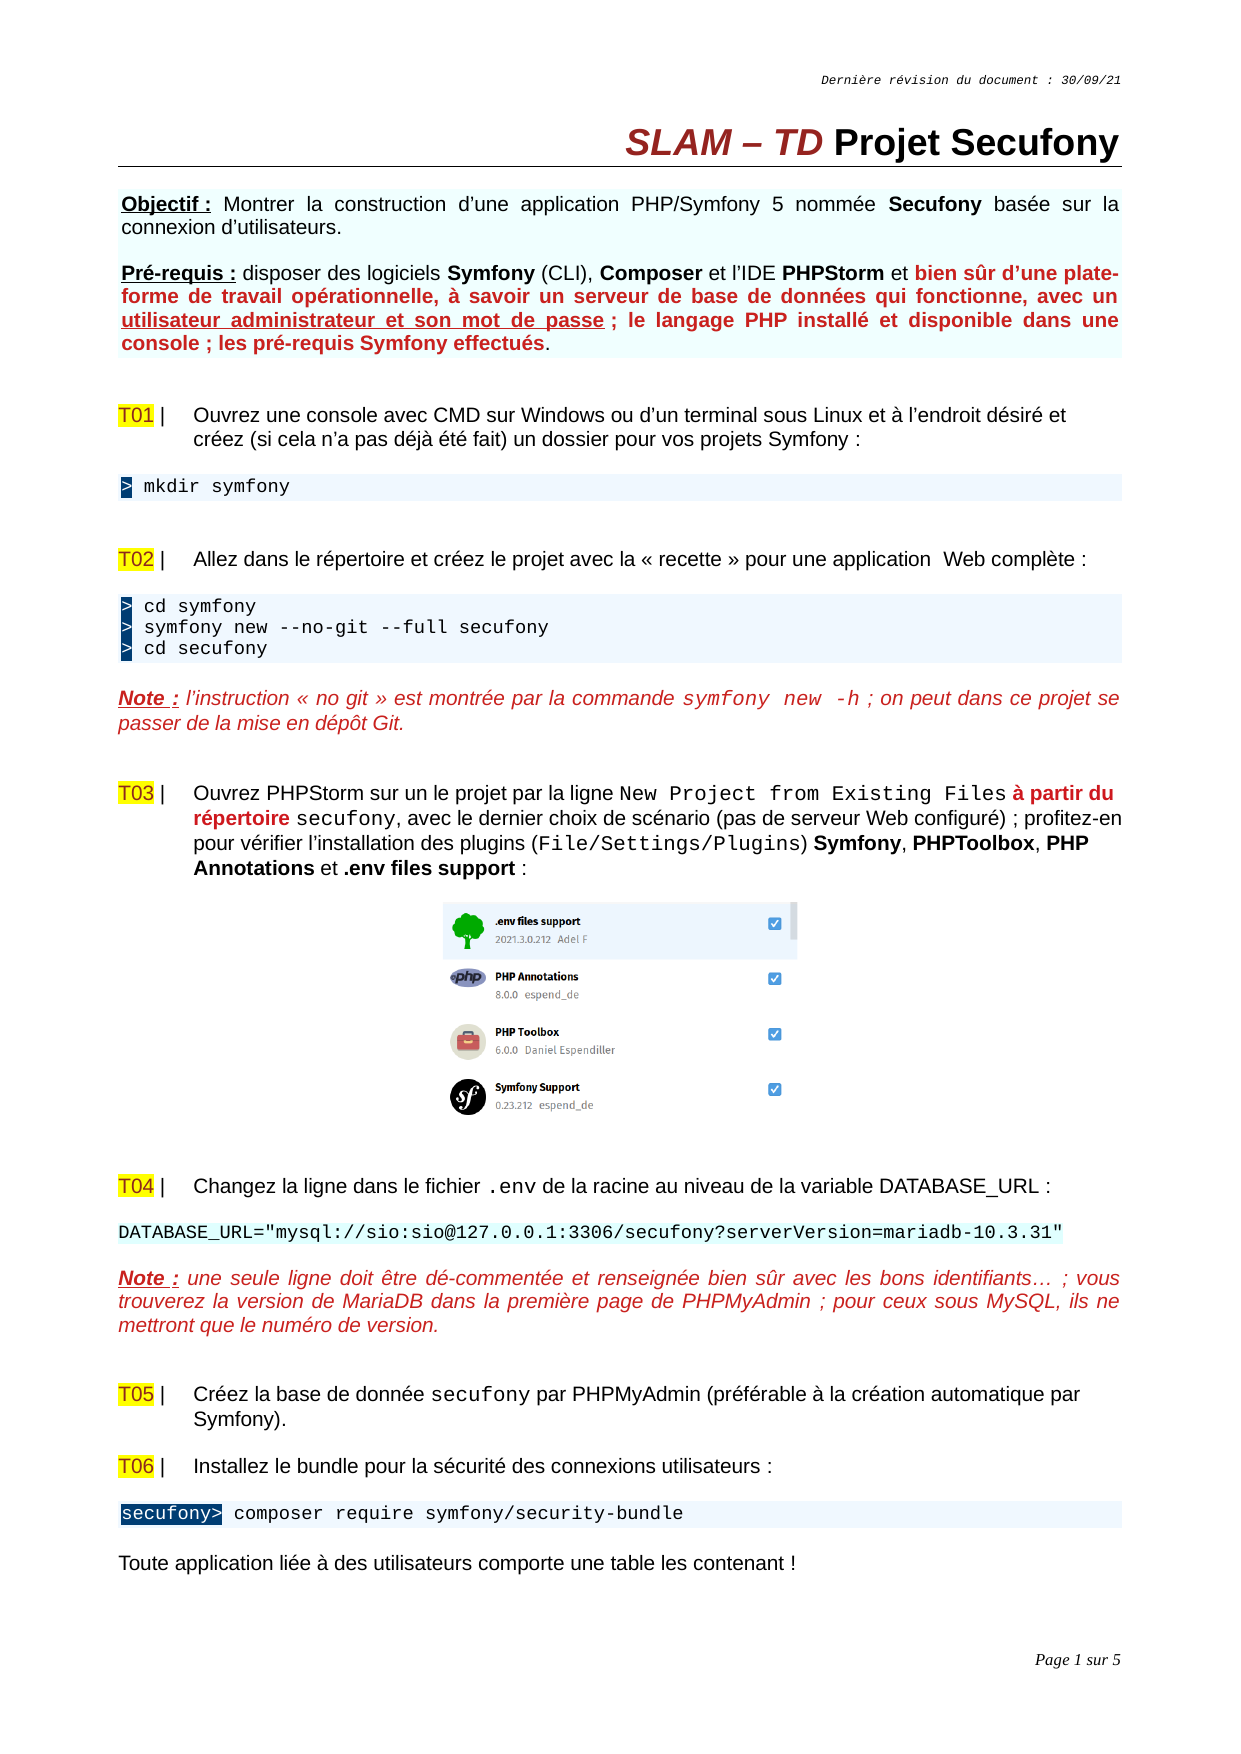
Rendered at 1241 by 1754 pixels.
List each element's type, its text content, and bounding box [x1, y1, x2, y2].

text T02 | Allez dans le répertoire et créez le projet avec la « recette » pour une application Web complète : [118, 547, 1122, 571]
text Note : l’instruction « no git » est montrée par la commande symfony new -h ; on peut dans ce projet se passer de la mise en dépôt Git. [118, 687, 1122, 735]
text DATABASE_URL="mysql://sio:sio@127.0.0.1:3306/secufony?serverVersion=mariadb-10.3.31" [118, 1222, 1122, 1244]
text SLAM – TD Projet Secufony [118, 118, 1122, 166]
text Pré-requis : disposer des logiciels Symfony (CLI), Composer et l’IDE PHPStorm et bien sûr d’une plate-forme de travail opérationnelle, à savoir un serveur de base de données qui fonctionne, avec un utilisateur administrateur et son mot de passe ; le langage PHP installé et disponible dans une console ; les pré-requis Symfony effectués. [118, 262, 1122, 358]
text T06 | Installez le bundle pour la sécurité des connexions utilisateurs : [118, 1454, 1122, 1478]
text T03 | Ouvrez PHPStorm sur un le projet par la ligne New Project from Existing Files à partir du répertoire secufony, avec le dernier choix de scénario (pas de serveur Web configuré) ; profitez-en pour vérifier l’installation des plugins (File/Settings/Plugins) Symfony, PHPToolbox, PHP Annotations et .env files support : [118, 781, 1122, 879]
text > cd symfony [118, 594, 1122, 618]
text T01 | Ouvrez une console avec CMD sur Windows ou d’un terminal sous Linux et à l’endroit désiré et créez (si cela n’a pas déjà été fait) un dossier pour vos projets Symfony : [118, 404, 1122, 451]
text T05 | Créez la base de donnée secufony par PHPMyAdmin (préférable à la création automatique par Symfony). [118, 1383, 1122, 1431]
text Note : une seule ligne doit être dé-commentée et renseignée bien sûr avec les bons identifiants… ; vous trouverez la version de MariaDB dans la première page de PHPMyAdmin ; pour ceux sous MySQL, ils ne mettront que le numéro de version. [118, 1267, 1122, 1337]
text T04 | Changez la ligne dans le fichier .env de la racine au niveau de la variable DATABASE_URL : [118, 1174, 1122, 1199]
text > mkdir symfony [118, 474, 1122, 501]
text > symfony new --no-git --full secufony > cd secufony [118, 618, 1122, 663]
text secufony> composer require symfony/security-bundle [118, 1501, 1122, 1528]
picture [442, 902, 798, 1128]
text Toute application liée à des utilisateurs comporte une table les contenant ! [118, 1551, 1122, 1574]
text Objectif : Montrer la construction d’une application PHP/Symfony 5 nommée Secufony basée sur la connexion d’utilisateurs. [118, 189, 1122, 239]
